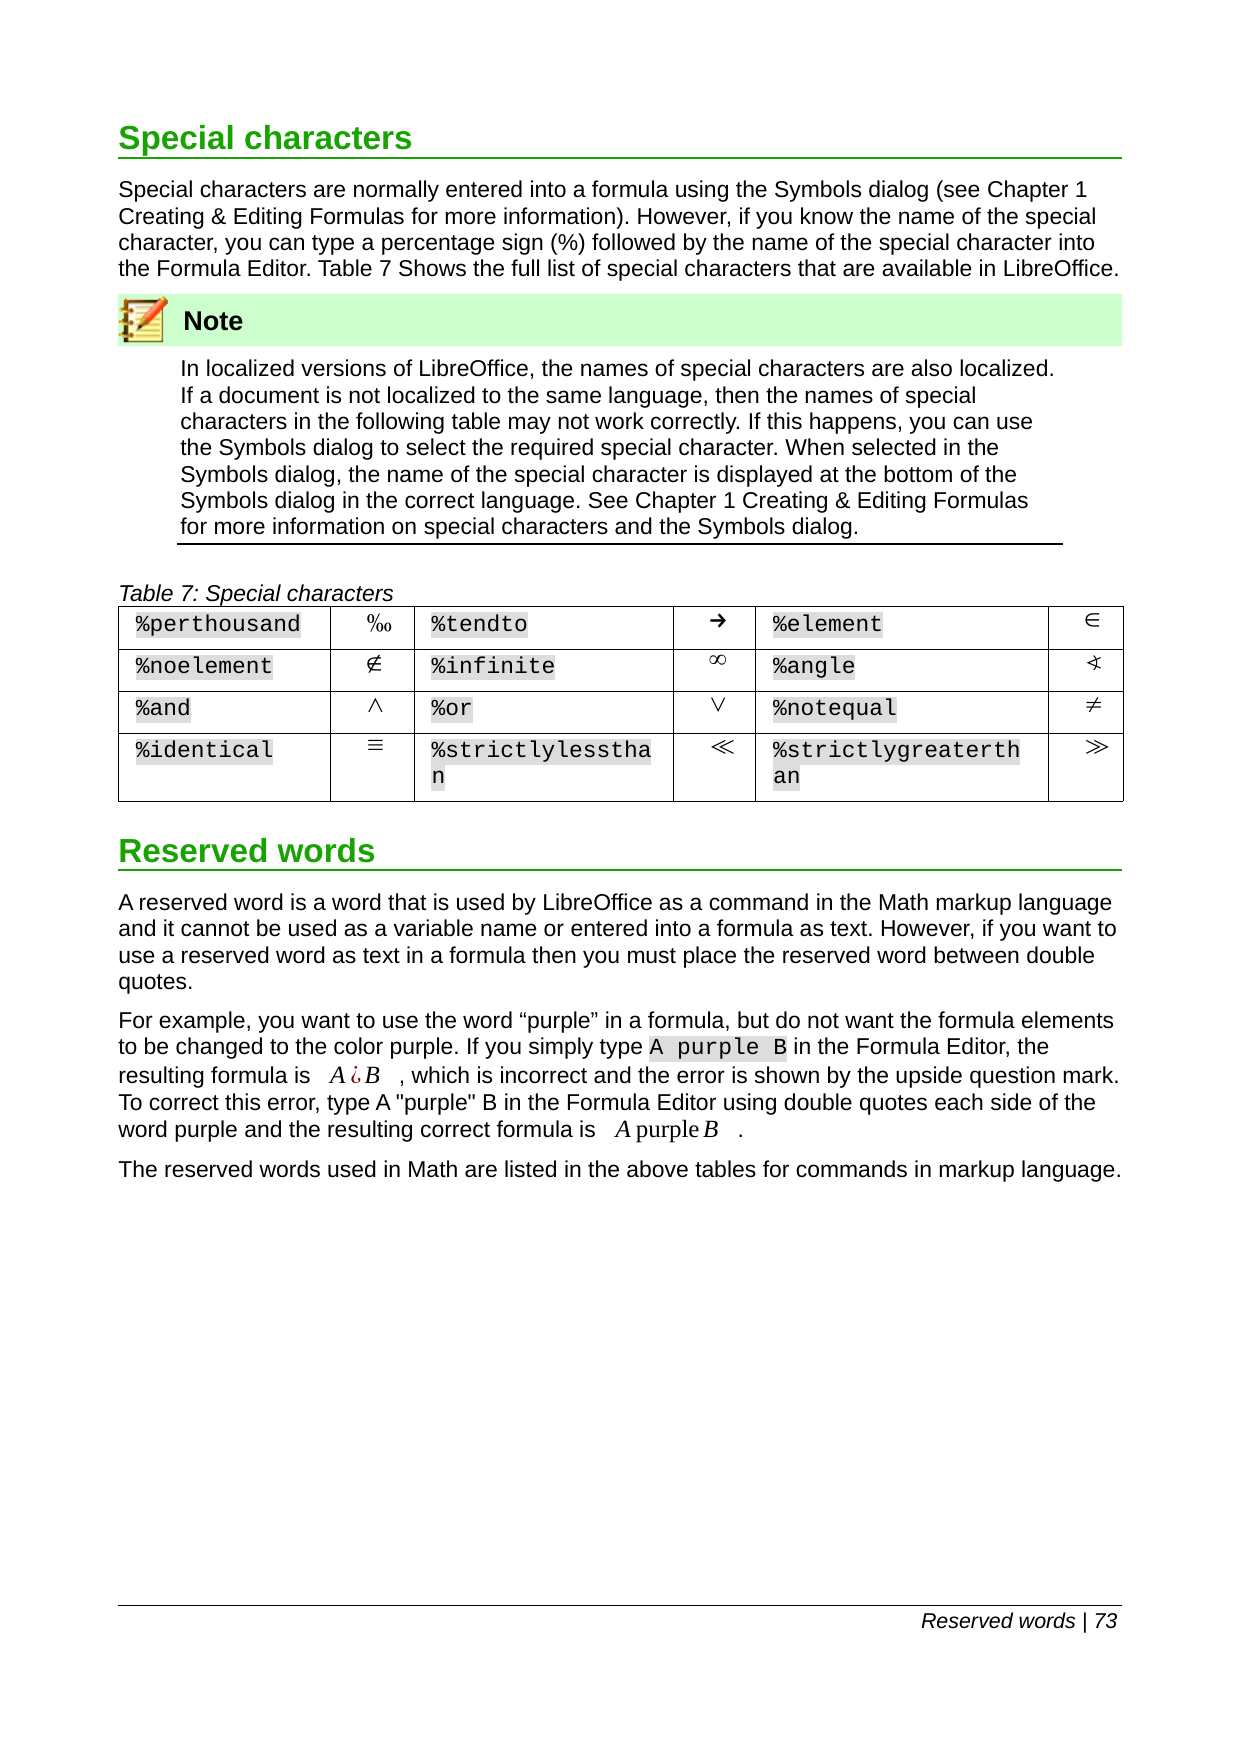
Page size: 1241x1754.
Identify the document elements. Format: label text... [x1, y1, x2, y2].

table_cell %noelement [119, 650, 330, 691]
table_cell %angle [756, 650, 1048, 691]
table_header [1049, 607, 1123, 649]
table_cell %strictlygreaterthan [756, 734, 1048, 801]
table_cell [674, 650, 755, 691]
table_cell [1049, 692, 1123, 733]
table_cell %identical [119, 734, 330, 801]
table_cell [331, 692, 414, 733]
table_cell %strictlylessthan [415, 734, 673, 801]
table_header [331, 607, 414, 649]
subtitle Special characters [118, 118, 1122, 157]
text Table 7: Special characters [118, 580, 1122, 606]
subtitle Note [118, 294, 1122, 346]
text In localized versions of LibreOffice, the names of special characters are also localized. If a document is not localized to the same language, then the names of special characters in the following table may not work correctly. If this happens, you can use the Symbols dialog to select the required special character. When selected in the Symbols dialog, the name of the special character is displayed at the bottom of the Symbols dialog in the correct language. See Chapter 1 Creating & Editing Formulas for more information on special characters and the Symbols dialog. [177, 352, 1063, 543]
table_cell [331, 734, 414, 801]
table_cell %or [415, 692, 673, 733]
text The reserved words used in Math are listed in the above tables for commands in markup language. [118, 1156, 1122, 1182]
table_header %tendto [415, 607, 673, 649]
picture [119, 295, 170, 346]
table_header %perthousand [119, 607, 330, 649]
table_cell [1049, 734, 1123, 801]
table_header %element [756, 607, 1048, 649]
table_cell [331, 650, 414, 691]
text For example, you want to use the word “purple” in a formula, but do not want the formula elements to be changed to the color purple. If you simply type A purple B in the Formula Editor, the resulting formula is, which is incorrect and the error is shown by the upside question mark. To correct this error, type A "purple" B in the Formula Editor using double quotes each side of the word purple and the resulting correct formula is. [118, 1007, 1122, 1143]
table_cell %infinite [415, 650, 673, 691]
table_cell [674, 734, 755, 801]
table_cell %and [119, 692, 330, 733]
subtitle Reserved words [118, 831, 1122, 869]
table_header [674, 607, 755, 649]
table_cell [1049, 650, 1123, 691]
text A reserved word is a word that is used by LibreOffice as a command in the Math markup language and it cannot be used as a variable name or entered into a formula as text. However, if you want to use a reserved word as text in a formula then you must place the reserved word between double quotes. [118, 889, 1122, 994]
text Special characters are normally entered into a formula using the Symbols dialog (see Chapter 1 Creating & Editing Formulas for more information). However, if you know the name of the special character, you can type a percentage sign (%) followed by the name of the special character into the Formula Editor. Table 7 Shows the full list of special characters that are available in LibreOffice. [118, 176, 1122, 282]
table_cell [674, 692, 755, 733]
table_cell %notequal [756, 692, 1048, 733]
